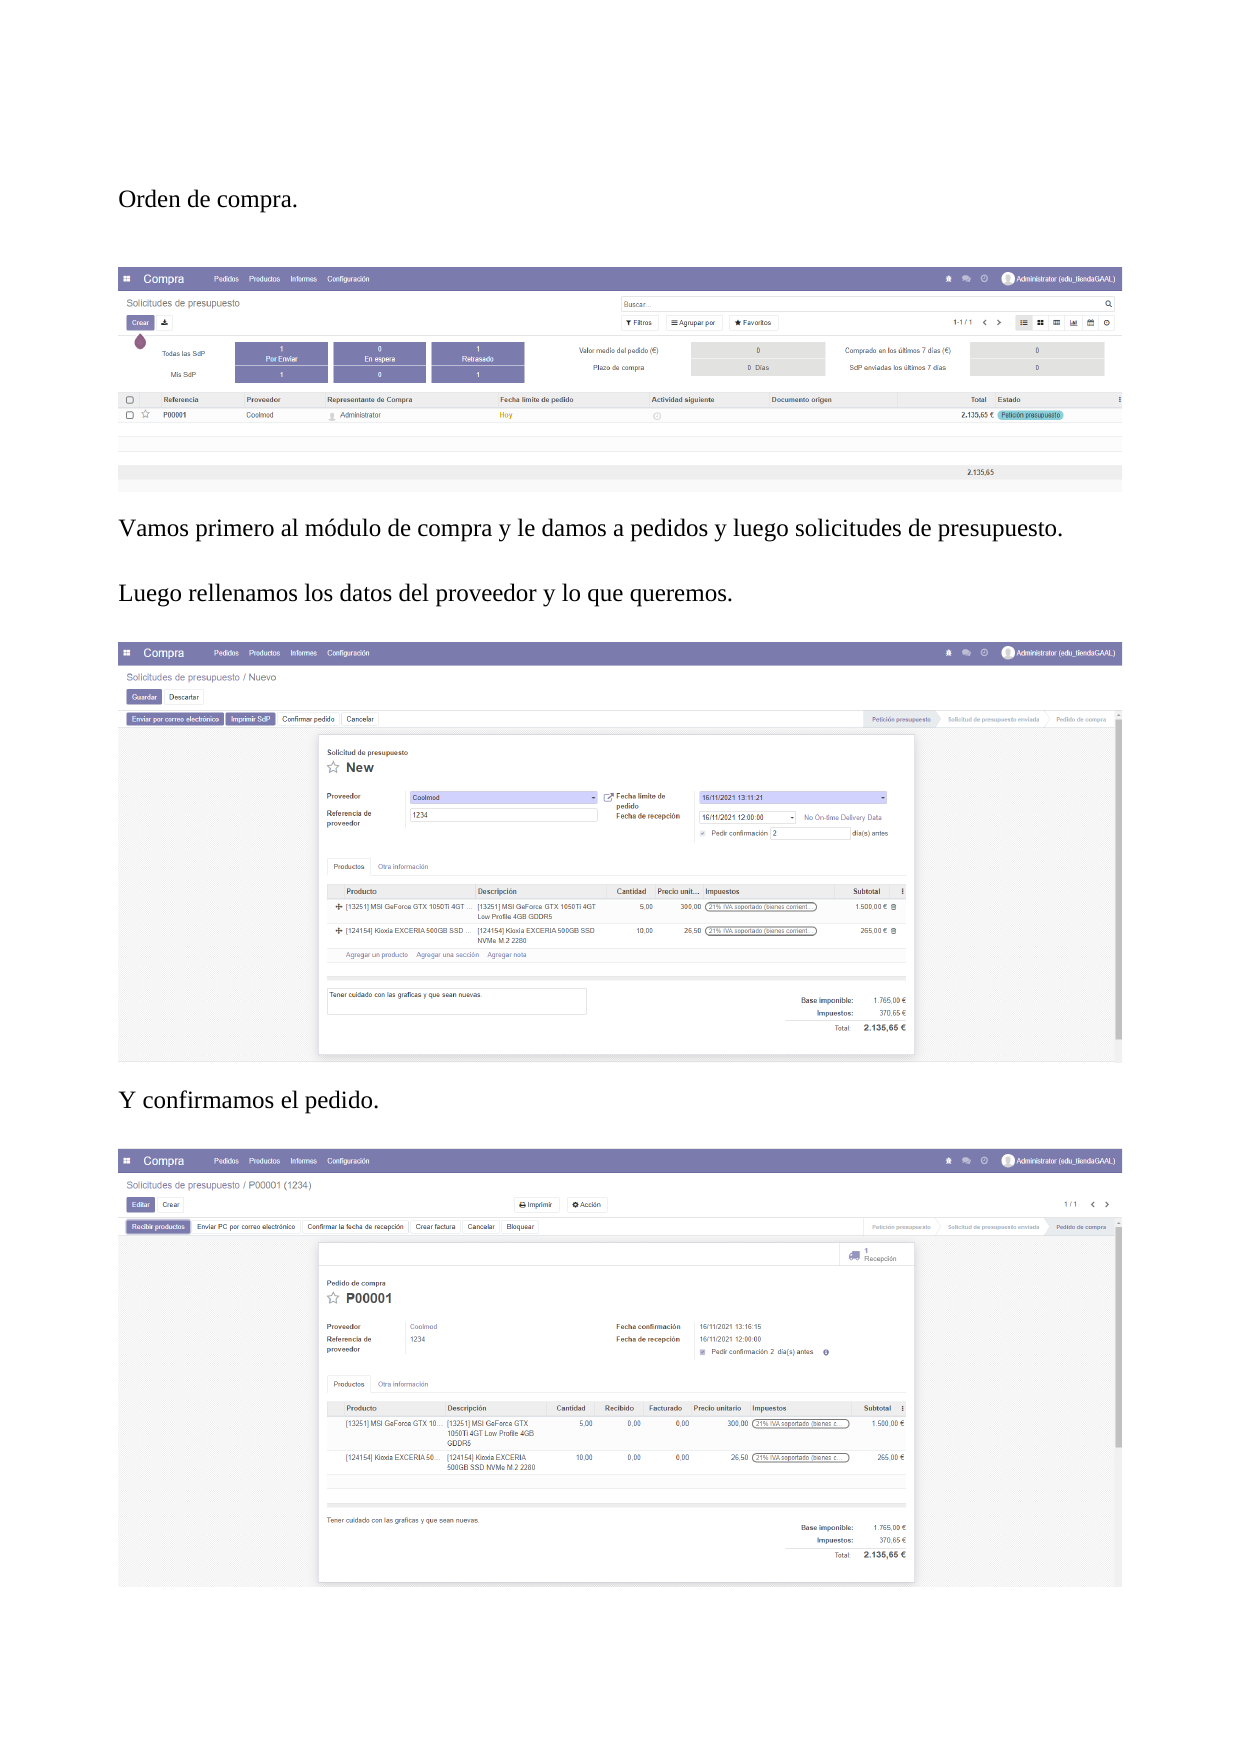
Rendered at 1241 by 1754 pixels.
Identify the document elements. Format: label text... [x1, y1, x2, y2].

text Orden de compra. [118, 184, 1122, 212]
picture [118, 1148, 1123, 1587]
text Luego rellenamos los datos del proveedor y lo que queremos. [118, 578, 1122, 607]
text Y confirmamos el pedido. [118, 1063, 1122, 1113]
text Vamos primero al módulo de compra y le damos a pedidos y luego solicitudes de presupuesto. [118, 433, 1122, 542]
text [118, 249, 1122, 267]
picture [118, 267, 1123, 433]
picture [118, 642, 1123, 1063]
